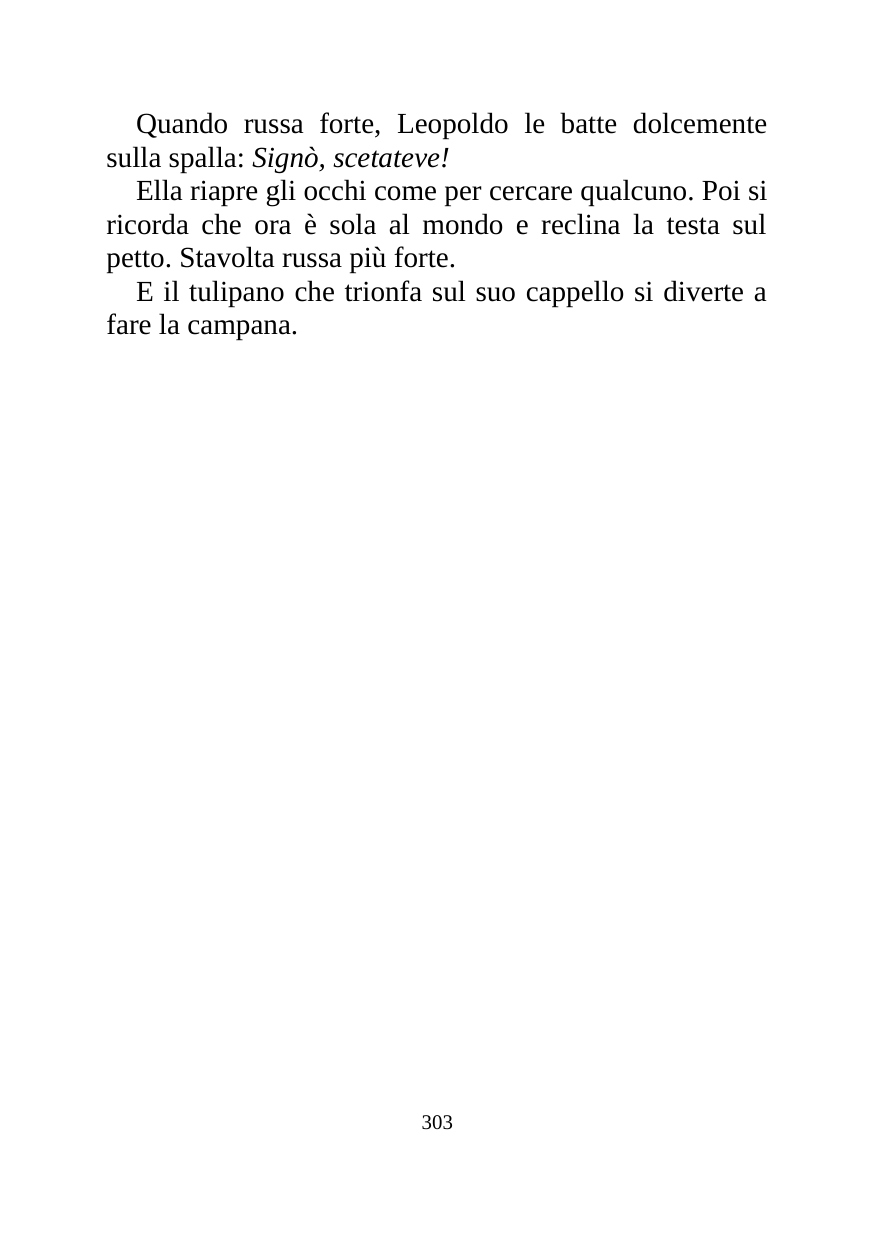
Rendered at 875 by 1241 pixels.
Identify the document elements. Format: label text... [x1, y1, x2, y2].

text Ella riapre gli occhi come per cercare qualcuno. Poi si ricorda che ora è sola al mondo e reclina la testa sul petto. Stavolta russa più forte. [106, 173, 768, 274]
text E il tulipano che trionfa sul suo cappello si diverte a fare la campana. [106, 274, 768, 341]
text Quando russa forte, Leopoldo le batte dolcemente sulla spalla: Signò, scetateve! [106, 106, 768, 173]
